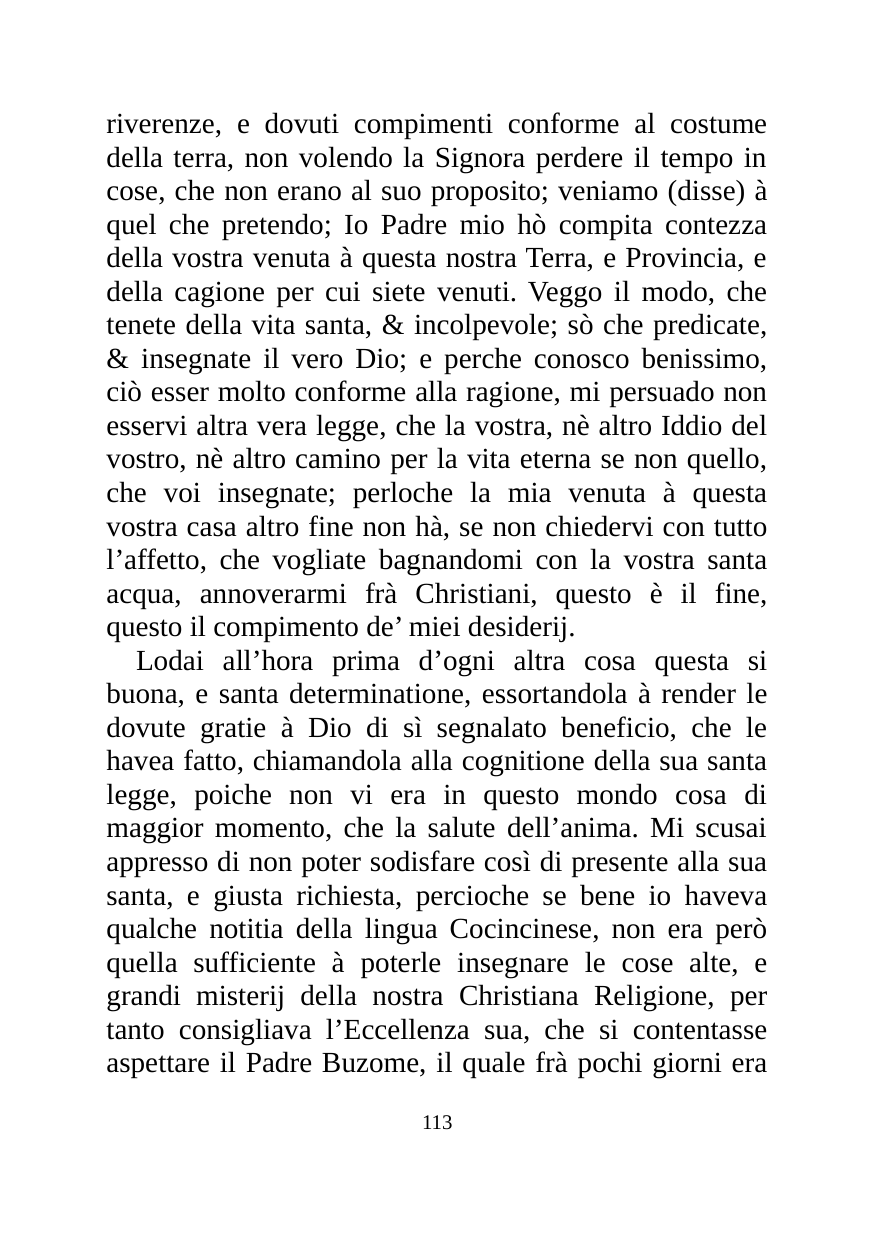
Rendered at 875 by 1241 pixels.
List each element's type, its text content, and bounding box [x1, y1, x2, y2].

text Lodai all’hora prima d’ogni altra cosa questa si buona, e santa determinatione, essortandola à render le dovute gratie à Dio di sì segnalato beneficio, che le havea fatto, chiamandola alla cognitione della sua santa legge, poiche non vi era in questo mondo cosa di maggior momento, che la salute dell’anima. Mi scusai appresso di non poter sodisfare così di presente alla sua santa, e giusta richiesta, percioche se bene io haveva qualche notitia della lingua Cocincinese, non era però quella sufficiente à poterle insegnare le cose alte, e grandi misterij della nostra Christiana Religione, per tanto consigliava l’Eccellenza sua, che si contentasse aspettare il Padre Buzome, il quale frà pochi giorni era [106, 643, 768, 1079]
text riverenze, e dovuti compimenti conforme al costume della terra, non volendo la Signora perdere il tempo in cose, che non erano al suo proposito; veniamo (disse) à quel che pretendo; Io Padre mio hò compita contezza della vostra venuta à questa nostra Terra, e Provincia, e della cagione per cui siete venuti. Veggo il modo, che tenete della vita santa, & incolpevole; sò che predicate, & insegnate il vero Dio; e perche conosco benissimo, ciò esser molto conforme alla ragione, mi persuado non esservi altra vera legge, che la vostra, nè altro Iddio del vostro, nè altro camino per la vita eterna se non quello, che voi insegnate; perloche la mia venuta à questa vostra casa altro fine non hà, se non chiedervi con tutto l’affetto, che vogliate bagnandomi con la vostra santa acqua, annoverarmi frà Christiani, questo è il fine, questo il compimento de’ miei desiderij. [106, 106, 768, 643]
